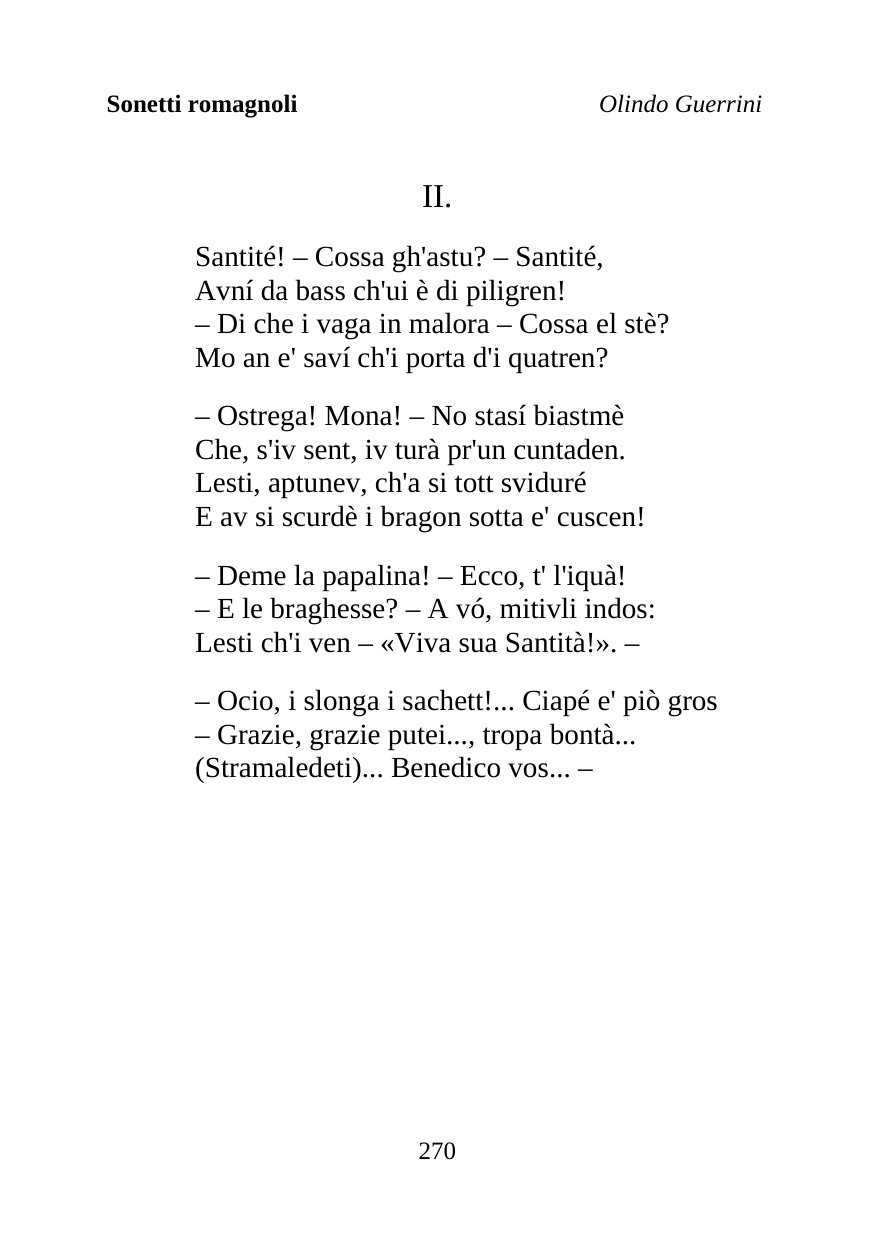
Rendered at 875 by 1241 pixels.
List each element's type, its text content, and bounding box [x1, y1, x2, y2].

text – Ostrega! Mona! – No stasí biastmè Che, s'iv sent, iv turà pr'un cuntaden. Lesti, aptunev, ch'a si tott sviduré E av si scurdè i bragon sotta e' cuscen! [195, 398, 768, 533]
text – Deme la papalina! – Ecco, t' l'iquà! – E le braghesse? – A vó, mitivli indos: Lesti ch'i ven – «Viva sua Santità!». – [195, 558, 768, 658]
text – Ocio, i slonga i sachett!... Ciapé e' piò gros – Grazie, grazie putei..., tropa bontà... (Stramaledeti)... Benedico vos... – [195, 683, 768, 784]
subtitle II. [106, 176, 768, 214]
text Santité! – Cossa gh'astu? – Santité, Avní da bass ch'ui è di piligren! – Di che i vaga in malora – Cossa el stè? Mo an e' saví ch'i porta d'i quatren? [195, 239, 768, 373]
